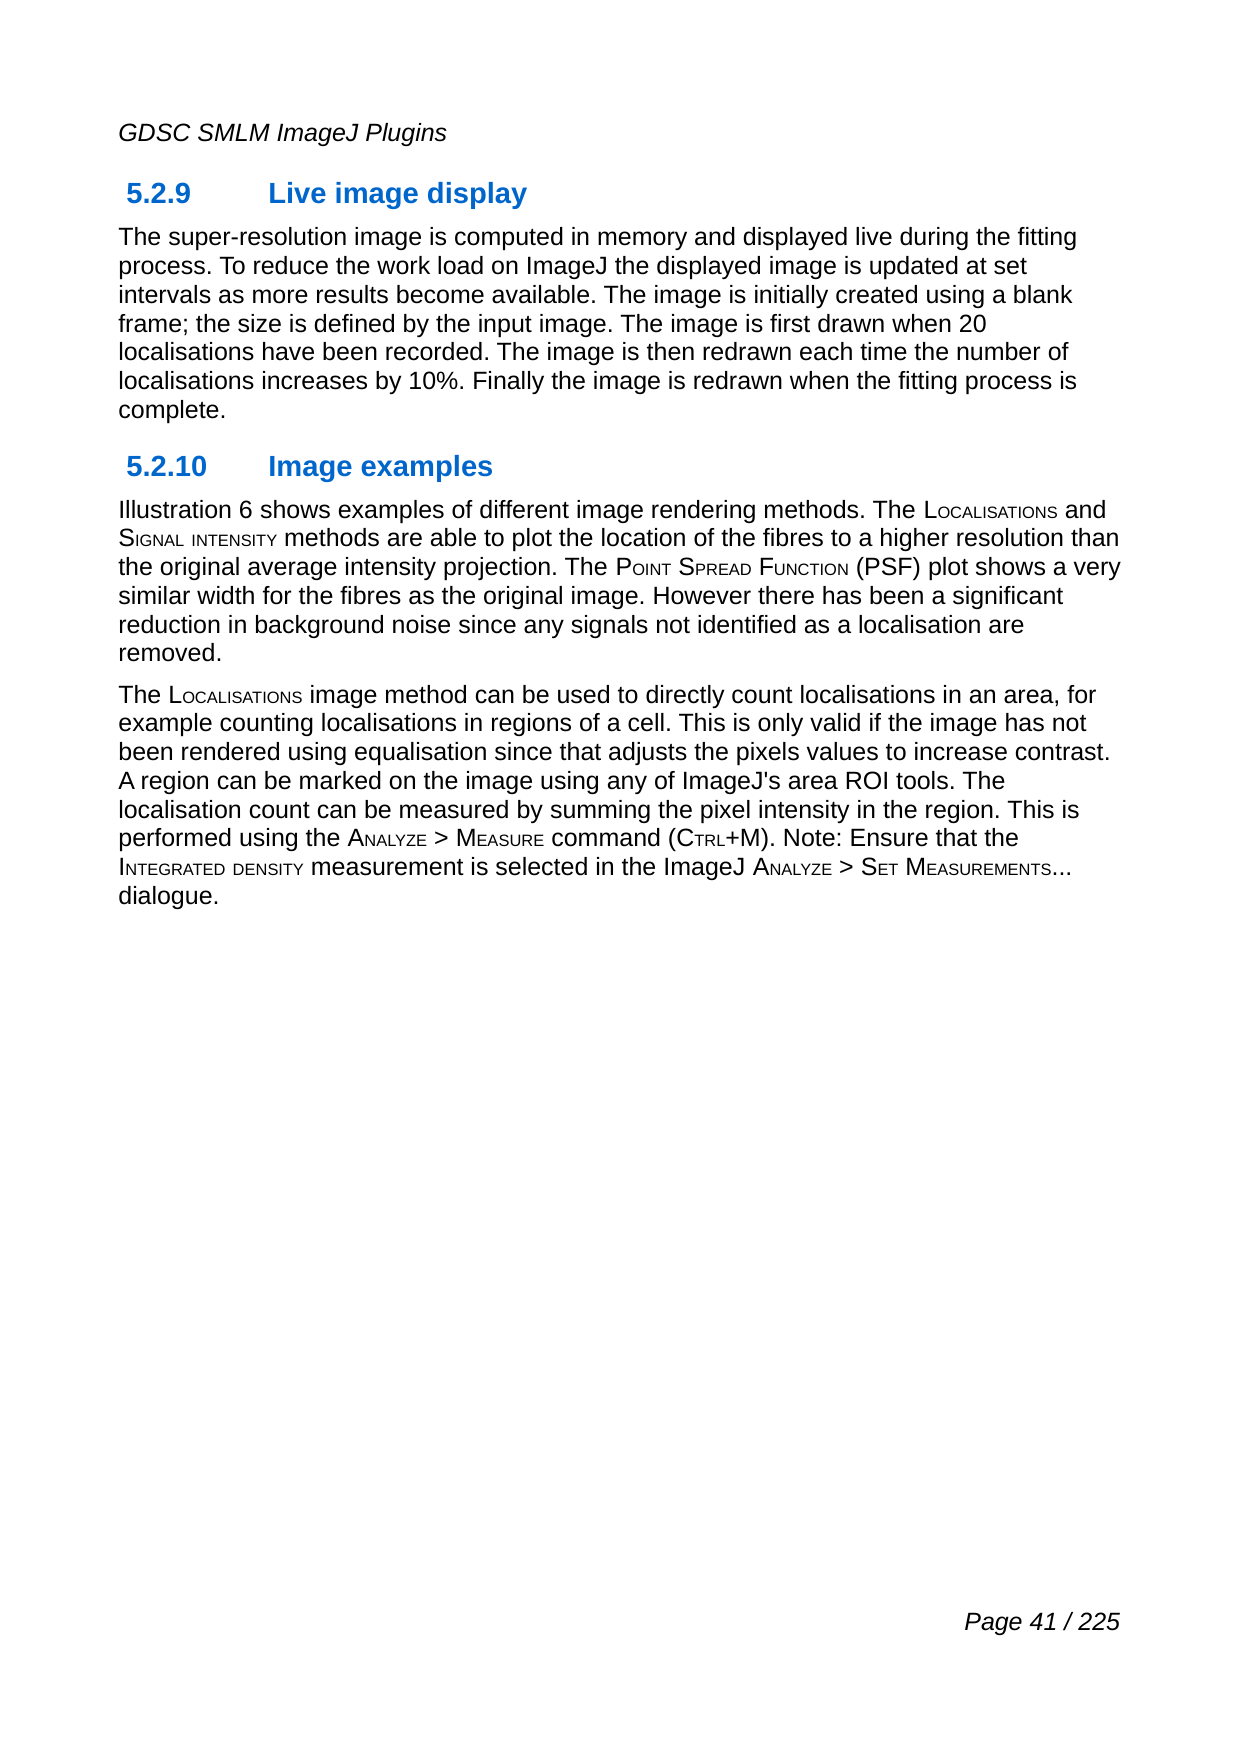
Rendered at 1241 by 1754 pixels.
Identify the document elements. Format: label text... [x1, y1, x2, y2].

text The super-resolution image is computed in memory and displayed live during the fitting process. To reduce the work load on ImageJ the displayed image is updated at set intervals as more results become available. The image is initially created using a blank frame; the size is defined by the input image. The image is first drawn when 20 localisations have been recorded. The image is then redrawn each time the number of localisations increases by 10%. Finally the image is redrawn when the fitting process is complete. [118, 222, 1122, 424]
text The Localisations image method can be used to directly count localisations in an area, for example counting localisations in regions of a cell. This is only valid if the image has not been rendered using equalisation since that adjusts the pixels values to increase contrast. A region can be marked on the image using any of ImageJ's area ROI tools. The localisation count can be measured by summing the pixel intensity in the region. This is performed using the Analyze > Measure command (Ctrl+M). Note: Ensure that the Integrated density measurement is selected in the ImageJ Analyze > Set Measurements... dialogue. [118, 680, 1122, 910]
subtitle Live image display [118, 176, 1122, 210]
text Illustration 6 shows examples of different image rendering methods. The Localisations and Signal intensity methods are able to plot the location of the fibres to a higher resolution than the original average intensity projection. The Point Spread Function (PSF) plot shows a very similar width for the fibres as the original image. However there has been a significant reduction in background noise since any signals not identified as a localisation are removed. [118, 495, 1122, 667]
subtitle Image examples [118, 449, 1122, 482]
